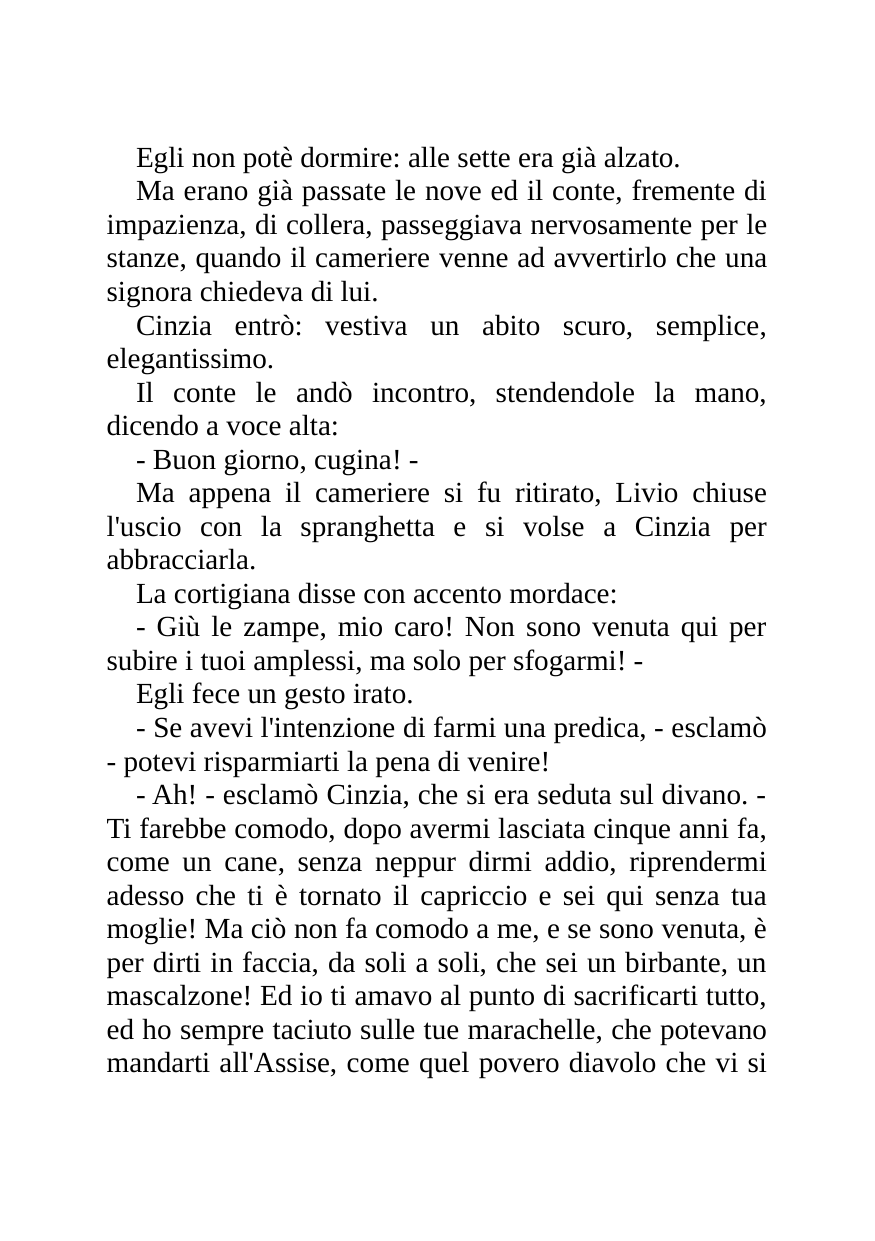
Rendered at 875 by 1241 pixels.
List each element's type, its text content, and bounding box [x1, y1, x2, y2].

text Egli fece un gesto irato. [106, 677, 768, 710]
text Il conte le andò incontro, stendendole la mano, dicendo a voce alta: [106, 375, 768, 442]
text - Se avevi l'intenzione di farmi una predica, - esclamò - potevi risparmiarti la pena di venire! [106, 710, 768, 777]
text Cinzia entrò: vestiva un abito scuro, semplice, elegantissimo. [106, 308, 768, 375]
text Ma erano già passate le nove ed il conte, fremente di impazienza, di collera, passeggiava nervosamente per le stanze, quando il cameriere venne ad avvertirlo che una signora chiedeva di lui. [106, 173, 768, 308]
text Ma appena il cameriere si fu ritirato, Livio chiuse l'uscio con la spranghetta e si volse a Cinzia per abbracciarla. [106, 475, 768, 576]
text Egli non potè dormire: alle sette era già alzato. [106, 140, 768, 173]
text - Buon giorno, cugina! - [106, 442, 768, 475]
text - Giù le zampe, mio caro! Non sono venuta qui per subire i tuoi amplessi, ma solo per sfogarmi! - [106, 609, 768, 677]
text La cortigiana disse con accento mordace: [106, 576, 768, 609]
text - Ah! - esclamò Cinzia, che si era seduta sul divano. - Ti farebbe comodo, dopo avermi lasciata cinque anni fa, come un cane, senza neppur dirmi addio, riprendermi adesso che ti è tornato il capriccio e sei qui senza tua moglie! Ma ciò non fa comodo a me, e se sono venuta, è per dirti in faccia, da soli a soli, che sei un birbante, un mascalzone! Ed io ti amavo al punto di sacrificarti tutto, ed ho sempre taciuto sulle tue marachelle, che potevano mandarti all'Assise, come quel povero diavolo che vi si [106, 777, 768, 1079]
